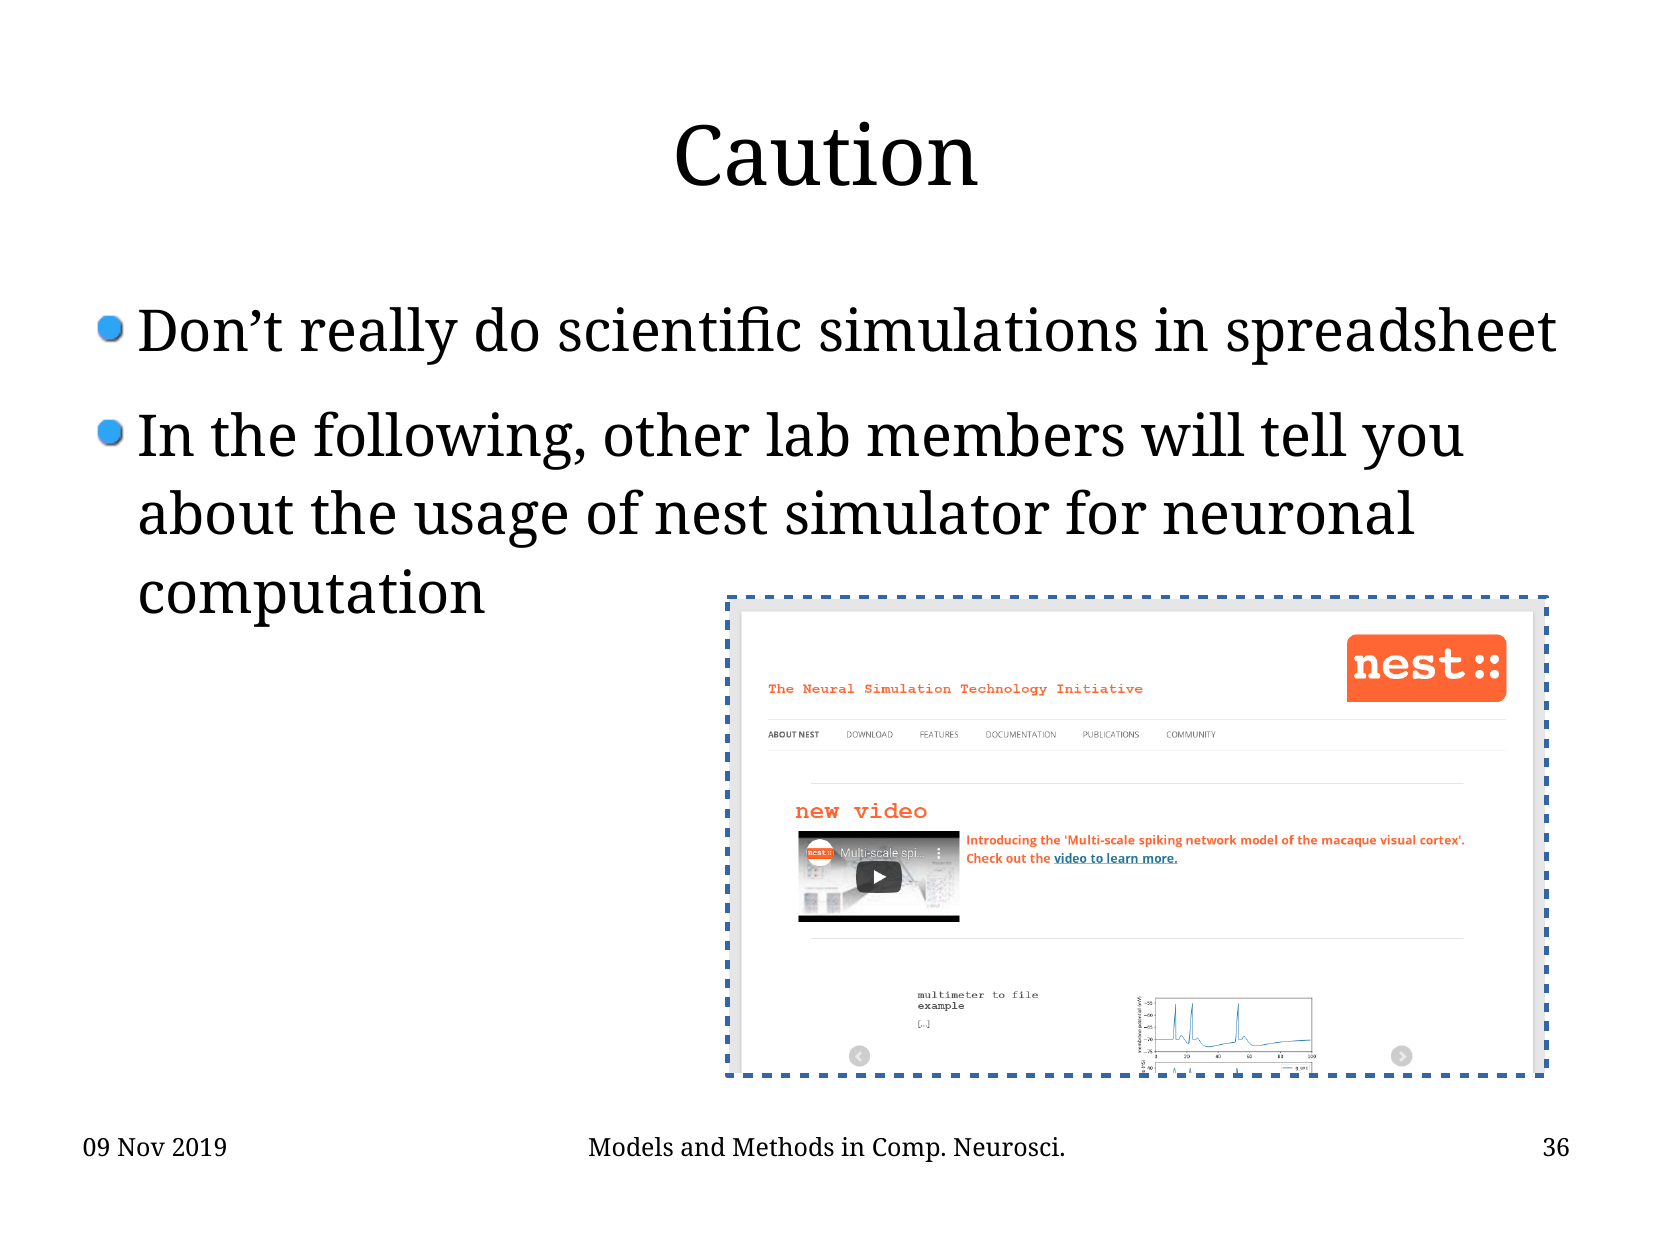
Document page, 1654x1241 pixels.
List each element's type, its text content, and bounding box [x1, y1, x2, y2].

list Don’t really do scientific simulations in spreadsheet In the following, other lab members will tell you about the usage of nest simulator for neuronal computation [82, 290, 1571, 679]
title Caution [82, 49, 1571, 257]
picture [729, 599, 1545, 1074]
